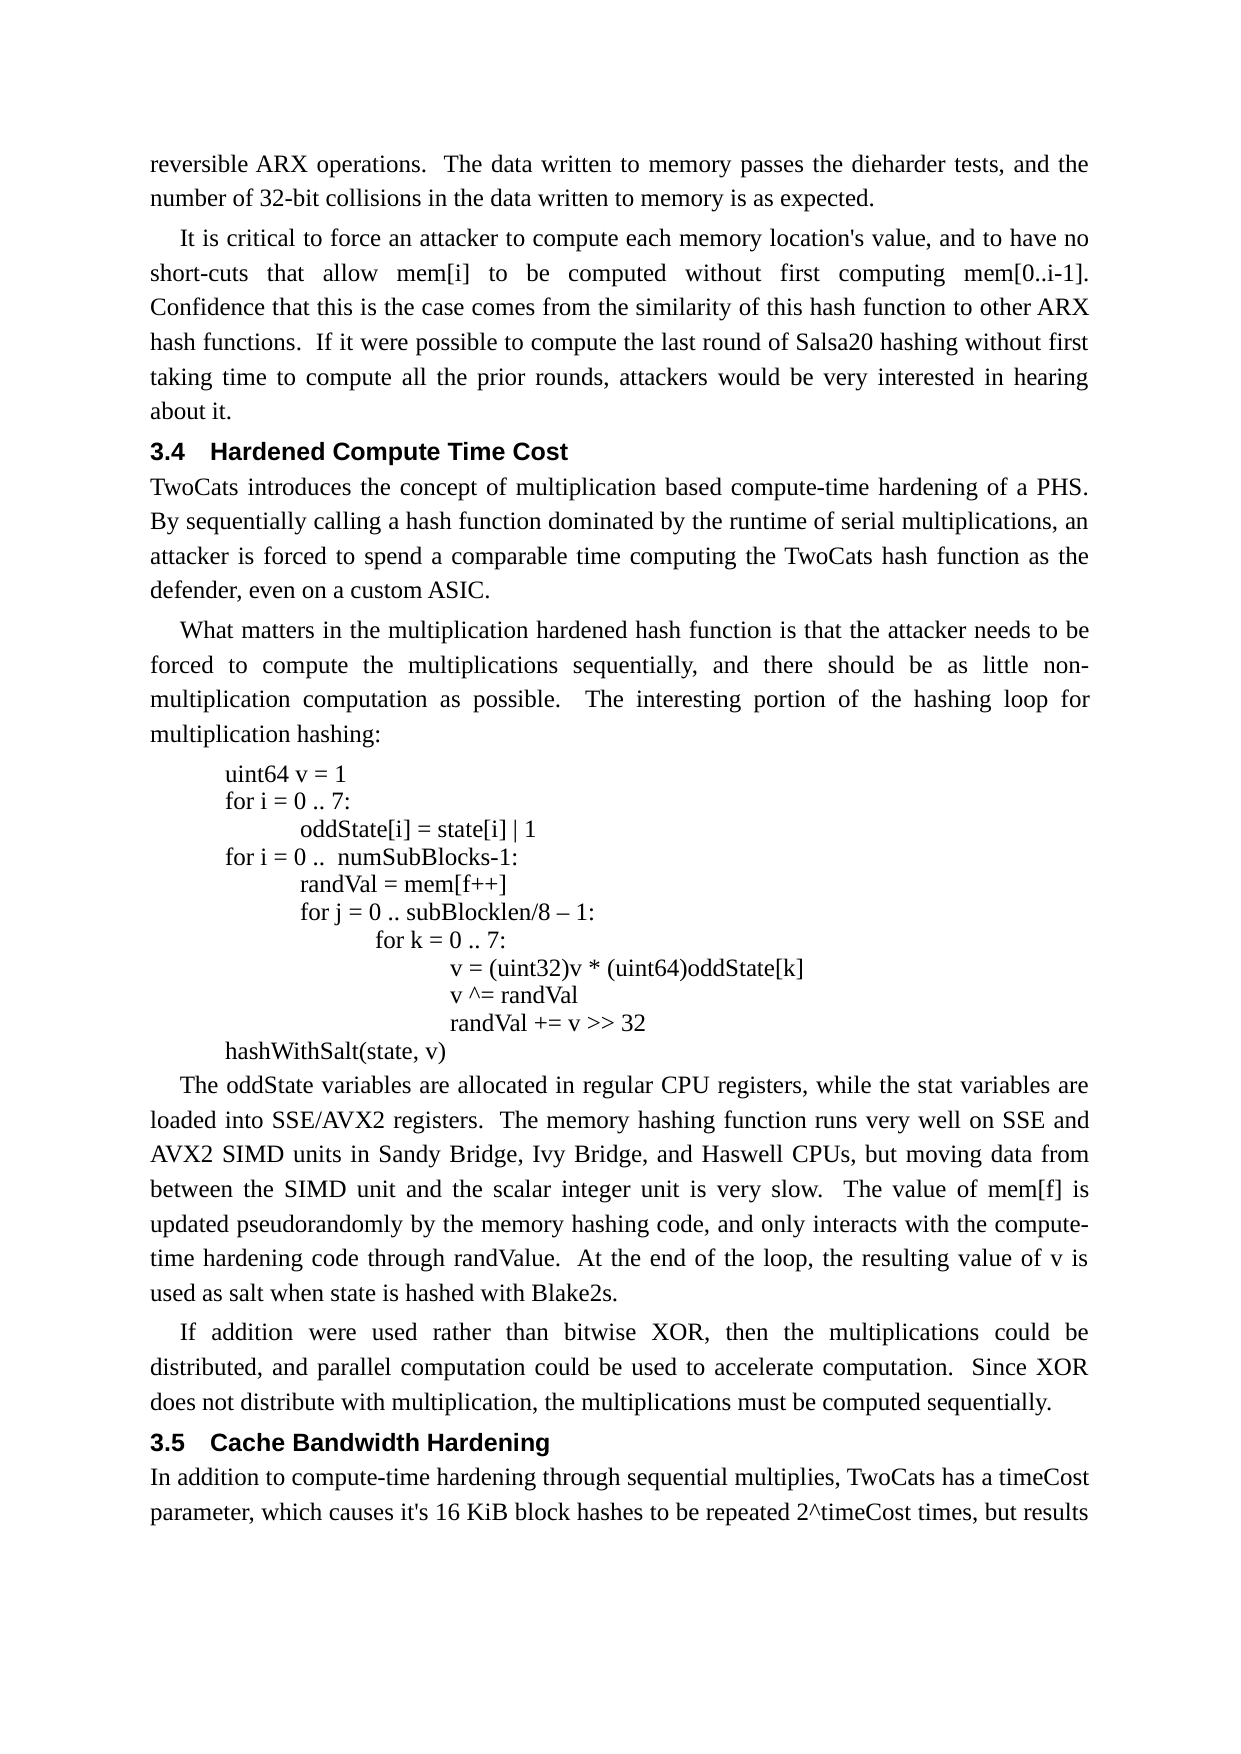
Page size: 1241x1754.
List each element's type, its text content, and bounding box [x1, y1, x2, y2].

text TwoCats introduces the concept of multiplication based compute-time hardening of a PHS. By sequentially calling a hash function dominated by the runtime of serial multiplications, an attacker is forced to spend a comparable time computing the TwoCats hash function as the defender, even on a custom ASIC. [150, 473, 1091, 604]
text What matters in the multiplication hardened hash function is that the attacker needs to be forced to compute the multiplications sequentially, and there should be as little non-multiplication computation as possible. The interesting portion of the hashing loop for multiplication hashing: [150, 616, 1091, 748]
subtitle Hardened Compute Time Cost [150, 438, 1091, 466]
text If addition were used rather than bitwise XOR, then the multiplications could be distributed, and parallel computation could be used to accelerate computation. Since XOR does not distribute with multiplication, the multiplications must be computed sequentially. [150, 1318, 1091, 1415]
text The oddState variables are allocated in regular CPU registers, while the stat variables are loaded into SSE/AVX2 registers. The memory hashing function runs very well on SSE and AVX2 SIMD units in Sandy Bridge, Ivy Bridge, and Haswell CPUs, but moving data from between the SIMD unit and the scalar integer unit is very slow. The value of mem[f] is updated pseudorandomly by the memory hashing code, and only interacts with the compute-time hardening code through randValue. At the end of the loop, the resulting value of v is used as salt when state is hashed with Blake2s. [150, 1071, 1091, 1307]
text In addition to compute-time hardening through sequential multiplies, TwoCats has a timeCost parameter, which causes it's 16 KiB block hashes to be repeated 2^timeCost times, but results [150, 1463, 1091, 1526]
text hashWithSalt(state, v) [150, 1037, 1091, 1064]
text randVal = mem[f++] [150, 871, 1091, 898]
text reversible ARX operations. The data written to memory passes the dieharder tests, and the number of 32-bit collisions in the data written to memory is as expected. [150, 150, 1091, 212]
text for j = 0 .. subBlocklen/8 – 1: [150, 898, 1091, 926]
text v ^= randVal [150, 981, 1091, 1009]
text oddState[i] = state[i] | 1 [150, 815, 1091, 843]
text v = (uint32)v * (uint64)oddState[k] [150, 954, 1091, 981]
text for i = 0 .. 7: [150, 787, 1091, 815]
text for i = 0 .. numSubBlocks-1: [150, 843, 1091, 871]
text It is critical to force an attacker to compute each memory location's value, and to have no short-cuts that allow mem[i] to be computed without first computing mem[0..i-1]. Confidence that this is the case comes from the similarity of this hash function to other ARX hash functions. If it were possible to compute the last round of Salsa20 hashing without first taking time to compute all the prior rounds, attackers would be very interested in hearing about it. [150, 224, 1091, 425]
subtitle Cache Bandwidth Hardening [150, 1428, 1091, 1456]
text uint64 v = 1 [150, 760, 1091, 787]
text randVal += v >> 32 [150, 1009, 1091, 1037]
text for k = 0 .. 7: [150, 926, 1091, 954]
